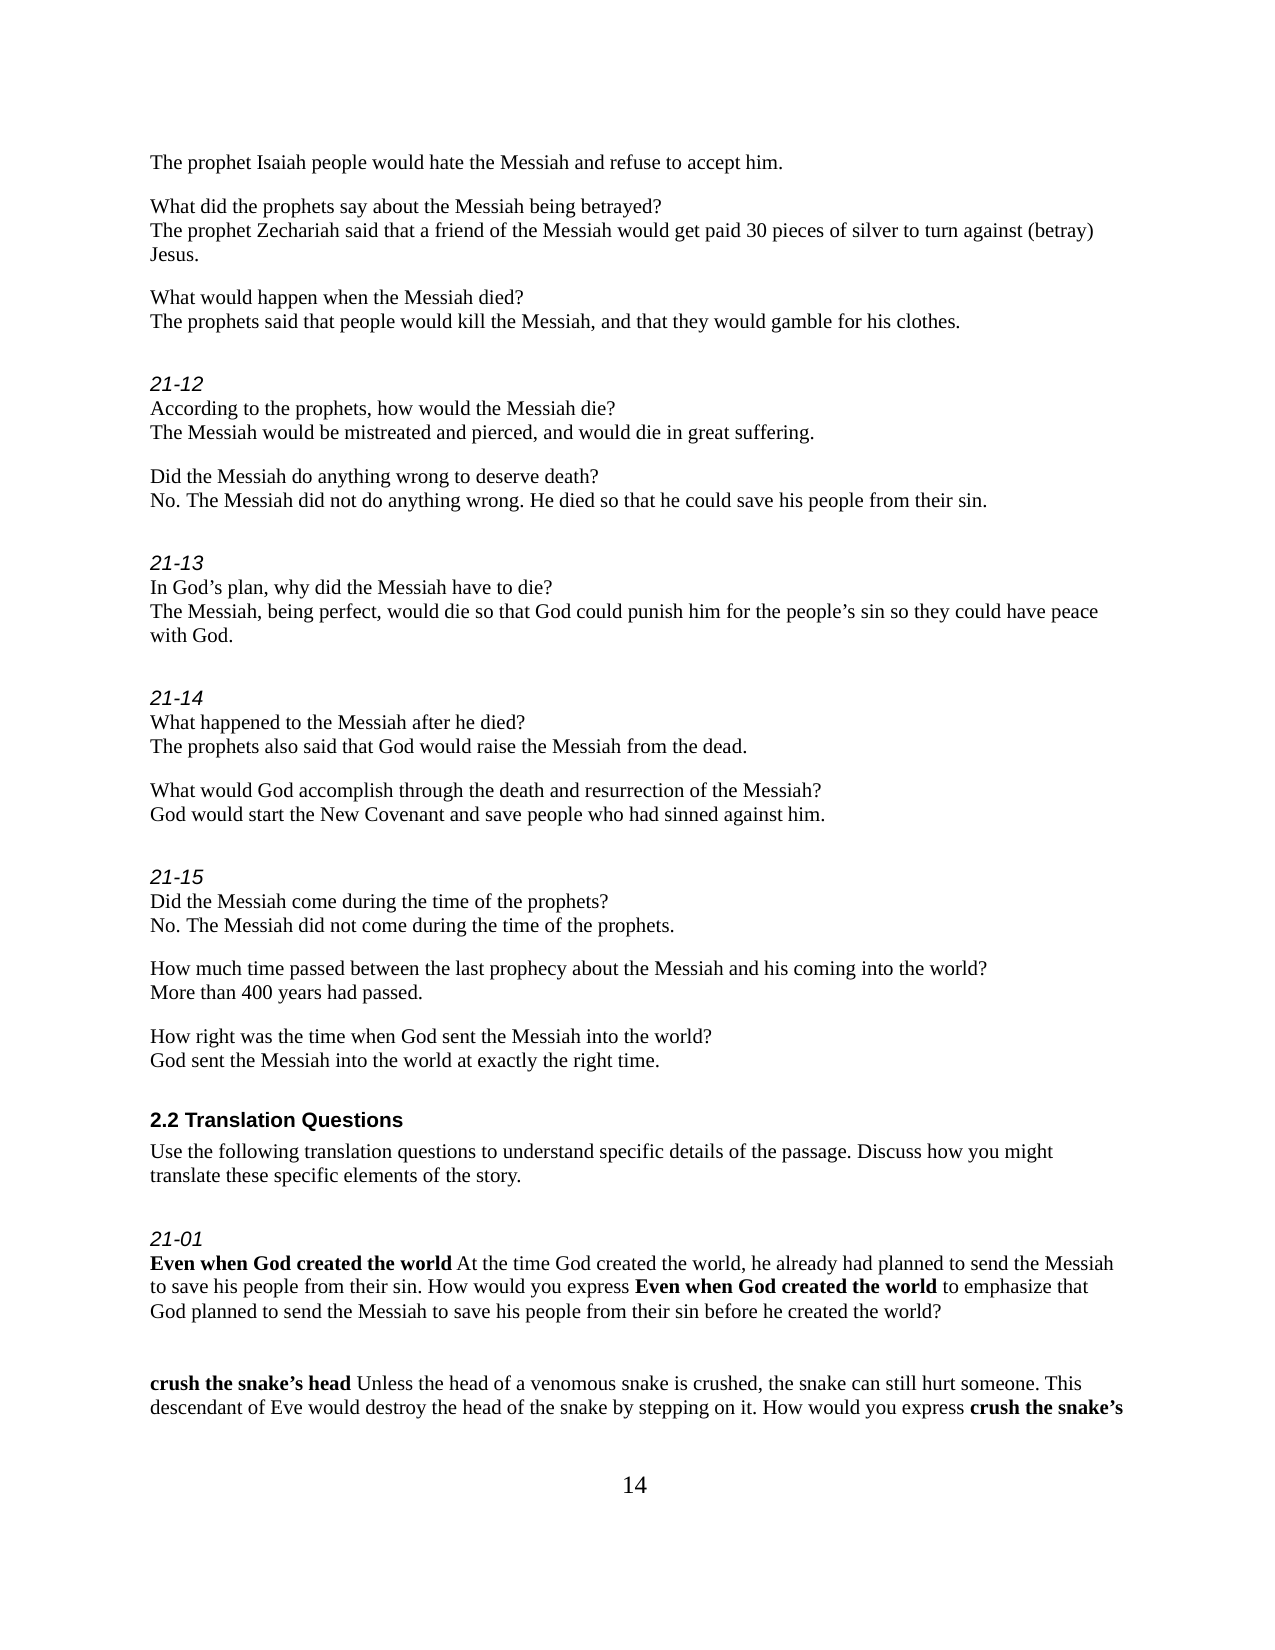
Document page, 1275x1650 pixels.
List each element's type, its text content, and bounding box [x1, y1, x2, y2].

subtitle 21-13 [150, 551, 1125, 575]
subtitle 21-15 [150, 865, 1125, 889]
subtitle 2.2 Translation Questions [150, 1108, 1125, 1132]
subtitle 21-12 [150, 372, 1125, 396]
text The prophet Isaiah people would hate the Messiah and refuse to accept him. [150, 150, 1125, 174]
subtitle 21-01 [150, 1226, 1125, 1250]
text What did the prophets say about the Messiah being betrayed? The prophet Zechariah said that a friend of the Messiah would get paid 30 pieces of silver to turn against (betray) Jesus. [150, 193, 1125, 266]
text What would God accomplish through the death and resurrection of the Messiah? God would start the New Covenant and save people who had sinned against him. [150, 778, 1125, 826]
subtitle 21-14 [150, 686, 1125, 710]
text What would happen when the Messiah died? The prophets said that people would kill the Messiah, and that they would gamble for his clothes. [150, 285, 1125, 333]
text In God’s plan, why did the Messiah have to die? The Messiah, being perfect, would die so that God could punish him for the people’s sin so they could have peace with God. [150, 575, 1125, 647]
text crush the snake’s head Unless the head of a venomous snake is crushed, the snake can still hurt someone. This descendant of Eve would destroy the head of the snake by stepping on it. How would you express crush the snake’s [150, 1371, 1125, 1419]
text How much time passed between the last prophecy about the Messiah and his coming into the world? More than 400 years had passed. [150, 956, 1125, 1004]
text According to the prophets, how would the Messiah die? The Messiah would be mistreated and pierced, and would die in great suffering. [150, 396, 1125, 444]
text Did the Messiah do anything wrong to deserve death? No. The Messiah did not do anything wrong. He died so that he could save his people from their sin. [150, 464, 1125, 512]
text What happened to the Messiah after he died? The prophets also said that God would raise the Messiah from the dead. [150, 710, 1125, 758]
text How right was the time when God sent the Messiah into the world? God sent the Messiah into the world at exactly the right time. [150, 1024, 1125, 1072]
text Did the Messiah come during the time of the prophets? No. The Messiah did not come during the time of the prophets. [150, 889, 1125, 937]
text Use the following translation questions to understand specific details of the passage. Discuss how you might translate these specific elements of the story. [150, 1139, 1125, 1187]
text Even when God created the world At the time God created the world, he already had planned to send the Messiah to save his people from their sin. How would you express Even when God created the world to emphasize that God planned to send the Messiah to save his people from their sin before he created the world? [150, 1250, 1125, 1323]
